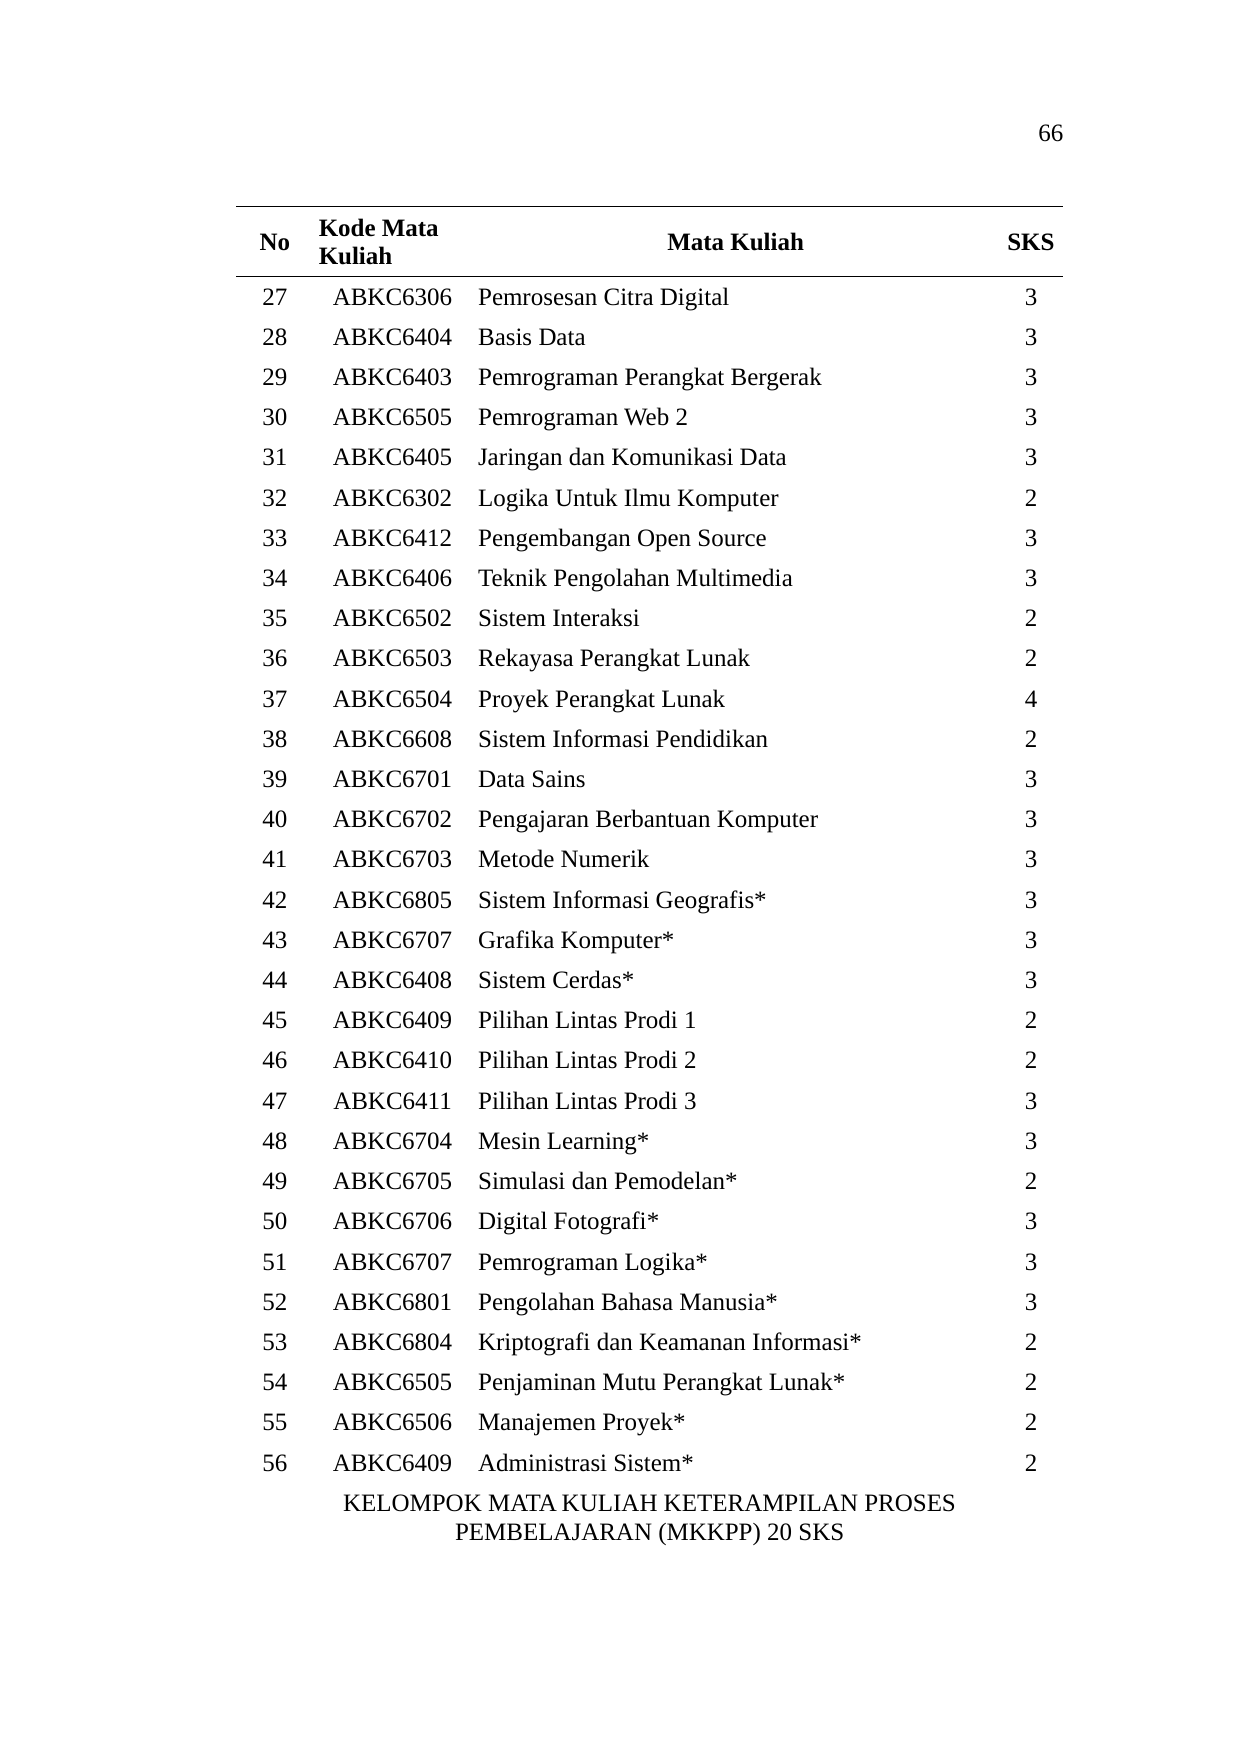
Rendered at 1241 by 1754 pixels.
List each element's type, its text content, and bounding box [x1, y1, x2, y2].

table_cell 45 [236, 1000, 313, 1040]
table_header Kode Mata Kuliah [313, 207, 472, 276]
table_cell Penjaminan Mutu Perangkat Lunak* [472, 1362, 999, 1402]
table_cell 3 [999, 1241, 1063, 1281]
table_header SKS [999, 207, 1063, 276]
table_cell Simulasi dan Pemodelan* [472, 1161, 999, 1201]
table_cell 50 [236, 1201, 313, 1241]
table_cell 52 [236, 1281, 313, 1321]
table_cell 3 [999, 1201, 1063, 1241]
table_cell 33 [236, 517, 313, 557]
table_cell 3 [999, 960, 1063, 1000]
table_cell ABKC6801 [313, 1281, 472, 1321]
table_cell ABKC6703 [313, 839, 472, 879]
table_cell 2 [999, 638, 1063, 678]
table_cell 3 [999, 839, 1063, 879]
table_cell Pengolahan Bahasa Manusia* [472, 1281, 999, 1321]
table_cell Kriptografi dan Keamanan Informasi* [472, 1321, 999, 1362]
table_cell 3 [999, 919, 1063, 959]
table_cell 3 [999, 397, 1063, 437]
table_cell 3 [999, 1120, 1063, 1161]
table_cell 29 [236, 356, 313, 397]
table_cell 53 [236, 1321, 313, 1362]
table_cell ABKC6702 [313, 799, 472, 839]
table_cell ABKC6404 [313, 316, 472, 356]
table_cell Mesin Learning* [472, 1120, 999, 1161]
table_cell 31 [236, 437, 313, 477]
table_cell ABKC6405 [313, 437, 472, 477]
table_cell 2 [999, 1362, 1063, 1402]
table_cell Rekayasa Perangkat Lunak [472, 638, 999, 678]
table_cell 3 [999, 799, 1063, 839]
table_cell Pilihan Lintas Prodi 1 [472, 1000, 999, 1040]
table_cell 2 [999, 1040, 1063, 1080]
table_cell 2 [999, 598, 1063, 638]
table_cell Pemrograman Web 2 [472, 397, 999, 437]
table_cell 48 [236, 1120, 313, 1161]
table_cell Pilihan Lintas Prodi 3 [472, 1080, 999, 1120]
table_cell 40 [236, 799, 313, 839]
table_cell 2 [999, 1442, 1063, 1482]
table_cell 2 [999, 1161, 1063, 1201]
table_cell 3 [999, 879, 1063, 919]
table_cell ABKC6409 [313, 1000, 472, 1040]
table_cell 27 [236, 277, 313, 316]
table_cell 30 [236, 397, 313, 437]
table_cell 51 [236, 1241, 313, 1281]
table_cell ABKC6707 [313, 1241, 472, 1281]
table_cell 54 [236, 1362, 313, 1402]
table_cell 38 [236, 718, 313, 758]
table_cell ABKC6504 [313, 678, 472, 718]
table_cell Grafika Komputer* [472, 919, 999, 959]
table_cell 34 [236, 558, 313, 598]
table_cell Sistem Informasi Pendidikan [472, 718, 999, 758]
table_cell 3 [999, 759, 1063, 799]
table_cell 37 [236, 678, 313, 718]
table_cell ABKC6608 [313, 718, 472, 758]
table_cell Data Sains [472, 759, 999, 799]
table_cell Jaringan dan Komunikasi Data [472, 437, 999, 477]
table_cell ABKC6805 [313, 879, 472, 919]
table_cell 49 [236, 1161, 313, 1201]
table_cell Sistem Cerdas* [472, 960, 999, 1000]
table_cell Basis Data [472, 316, 999, 356]
table_cell Teknik Pengolahan Multimedia [472, 558, 999, 598]
table_cell ABKC6707 [313, 919, 472, 959]
table_cell 3 [999, 517, 1063, 557]
table_cell 2 [999, 1402, 1063, 1442]
table_cell 2 [999, 477, 1063, 517]
table_cell ABKC6403 [313, 356, 472, 397]
table_cell ABKC6409 [313, 1442, 472, 1482]
table_cell Digital Fotografi* [472, 1201, 999, 1241]
table_cell ABKC6302 [313, 477, 472, 517]
table_cell 3 [999, 558, 1063, 598]
table_cell ABKC6502 [313, 598, 472, 638]
table_cell 4 [999, 678, 1063, 718]
table_cell 3 [999, 1080, 1063, 1120]
table_header No [236, 207, 313, 276]
table_cell 35 [236, 598, 313, 638]
table_cell 2 [999, 718, 1063, 758]
table_cell 3 [999, 1281, 1063, 1321]
table_cell ABKC6412 [313, 517, 472, 557]
table_cell 41 [236, 839, 313, 879]
table_cell ABKC6411 [313, 1080, 472, 1120]
table_cell ABKC6704 [313, 1120, 472, 1161]
table_cell 44 [236, 960, 313, 1000]
table_cell 36 [236, 638, 313, 678]
table_cell 28 [236, 316, 313, 356]
table_cell ABKC6706 [313, 1201, 472, 1241]
table_cell 3 [999, 277, 1063, 316]
table_cell KELOMPOK MATA KULIAH KETERAMPILAN PROSES PEMBELAJARAN (MKKPP) 20 SKS [236, 1482, 1063, 1551]
table_cell 3 [999, 316, 1063, 356]
table_cell ABKC6804 [313, 1321, 472, 1362]
table_cell 3 [999, 437, 1063, 477]
table_cell Administrasi Sistem* [472, 1442, 999, 1482]
table_cell Logika Untuk Ilmu Komputer [472, 477, 999, 517]
table_cell 43 [236, 919, 313, 959]
table_cell 39 [236, 759, 313, 799]
table_cell 32 [236, 477, 313, 517]
table_cell 3 [999, 356, 1063, 397]
table_cell Sistem Interaksi [472, 598, 999, 638]
table_cell ABKC6505 [313, 397, 472, 437]
table_cell Pengembangan Open Source [472, 517, 999, 557]
table_cell 47 [236, 1080, 313, 1120]
table_cell ABKC6408 [313, 960, 472, 1000]
table_cell Proyek Perangkat Lunak [472, 678, 999, 718]
table_cell ABKC6306 [313, 277, 472, 316]
table_cell Pilihan Lintas Prodi 2 [472, 1040, 999, 1080]
table_cell ABKC6505 [313, 1362, 472, 1402]
table_cell 46 [236, 1040, 313, 1080]
table_cell ABKC6506 [313, 1402, 472, 1442]
table_cell ABKC6406 [313, 558, 472, 598]
table_cell Pemrograman Perangkat Bergerak [472, 356, 999, 397]
table_cell Manajemen Proyek* [472, 1402, 999, 1442]
table_cell Metode Numerik [472, 839, 999, 879]
table_header Mata Kuliah [472, 207, 999, 276]
table_cell ABKC6410 [313, 1040, 472, 1080]
table_cell Pemrosesan Citra Digital [472, 277, 999, 316]
table_cell Pengajaran Berbantuan Komputer [472, 799, 999, 839]
table_cell Pemrograman Logika* [472, 1241, 999, 1281]
table_cell ABKC6503 [313, 638, 472, 678]
table_cell ABKC6705 [313, 1161, 472, 1201]
table_cell 56 [236, 1442, 313, 1482]
table_cell ABKC6701 [313, 759, 472, 799]
table_cell 2 [999, 1321, 1063, 1362]
table_cell 55 [236, 1402, 313, 1442]
table_cell 42 [236, 879, 313, 919]
table_cell Sistem Informasi Geografis* [472, 879, 999, 919]
table_cell 2 [999, 1000, 1063, 1040]
